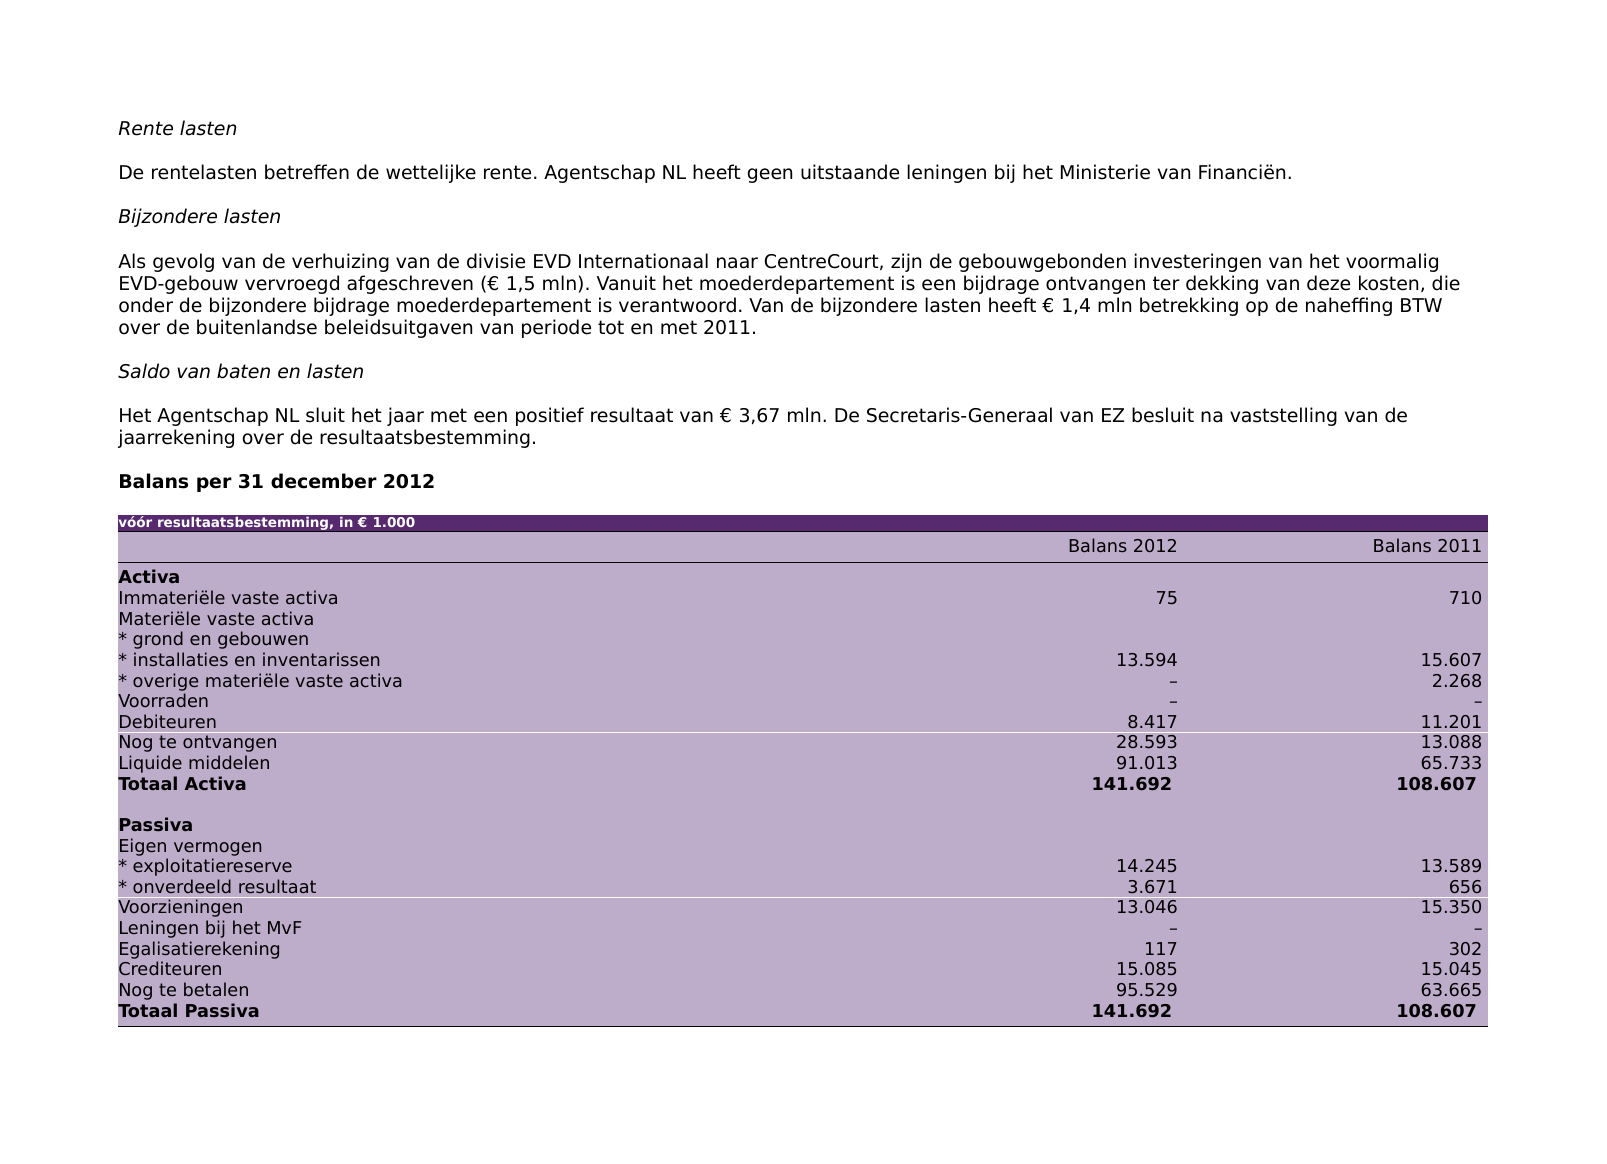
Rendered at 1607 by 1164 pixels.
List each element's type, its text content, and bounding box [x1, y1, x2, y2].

table_cell [1184, 563, 1488, 588]
table_cell Activa [118, 563, 879, 588]
table_cell Balans 2011 [1184, 532, 1488, 562]
table_cell 63.665 [1184, 980, 1488, 1001]
table_cell 3.671 [879, 877, 1184, 897]
table_cell Nog te betalen [118, 980, 879, 1001]
table_cell [1184, 836, 1488, 856]
table_cell 13.594 [879, 650, 1184, 671]
subtitle Balans per 31 december 2012 [118, 471, 1488, 493]
table_cell [879, 563, 1184, 588]
table_cell 15.085 [879, 959, 1184, 980]
table_cell – [879, 918, 1184, 939]
table_cell 15.045 [1184, 959, 1488, 980]
table_cell – [879, 671, 1184, 691]
table_cell Liquide middelen [118, 753, 879, 774]
table_cell Passiva [118, 815, 879, 836]
table_header vóór resultaatsbestemming, in € 1.000 [118, 515, 1488, 531]
table_cell [879, 815, 1184, 836]
table_cell 13.088 [1184, 733, 1488, 753]
table_cell [879, 794, 1184, 815]
table_cell 8.417 [879, 712, 1184, 732]
table_cell Eigen vermogen [118, 836, 879, 856]
table_cell [1184, 794, 1488, 815]
table_cell 656 [1184, 877, 1488, 897]
table_cell Immateriële vaste activa [118, 588, 879, 609]
table_cell * onverdeeld resultaat [118, 877, 879, 897]
table_cell * grond en gebouwen [118, 629, 879, 650]
subtitle Rente lasten [118, 118, 1488, 140]
text De rentelasten betreffen de wettelijke rente. Agentschap NL heeft geen uitstaande leningen bij het Ministerie van Financiën. [118, 162, 1488, 184]
table_cell Totaal Activa [118, 774, 879, 794]
table_cell * exploitatiereserve [118, 856, 879, 877]
table_cell 28.593 [879, 733, 1184, 753]
table_cell Totaal Passiva [118, 1001, 879, 1026]
table_cell 15.607 [1184, 650, 1488, 671]
table_cell 108.607 [1184, 1001, 1488, 1026]
table_cell Nog te ontvangen [118, 733, 879, 753]
text Als gevolg van de verhuizing van de divisie EVD Internationaal naar CentreCourt, zijn de gebouwgebonden investeringen van het voormalig EVD-gebouw vervroegd afgeschreven (€ 1,5 mln). Vanuit het moederdepartement is een bijdrage ontvangen ter dekking van deze kosten, die onder de bijzondere bijdrage moederdepartement is verantwoord. Van de bijzondere lasten heeft € 1,4 mln betrekking op de naheffing BTW over de buitenlandse beleidsuitgaven van periode tot en met 2011. [118, 251, 1488, 338]
table_cell Egalisatierekening [118, 939, 879, 959]
table_cell 95.529 [879, 980, 1184, 1001]
table_cell 117 [879, 939, 1184, 959]
table_cell [1184, 815, 1488, 836]
table_cell 302 [1184, 939, 1488, 959]
table_cell 13.046 [879, 898, 1184, 918]
table_cell 141.692 [879, 1001, 1184, 1026]
table_cell [1184, 609, 1488, 629]
table_cell [118, 794, 879, 815]
table_cell 11.201 [1184, 712, 1488, 732]
table_cell * installaties en inventarissen [118, 650, 879, 671]
table_cell [118, 532, 879, 562]
table_cell [1184, 629, 1488, 650]
subtitle Saldo van baten en lasten [118, 361, 1488, 383]
table_cell Voorraden [118, 691, 879, 712]
table_cell 91.013 [879, 753, 1184, 774]
table_cell [879, 836, 1184, 856]
table_cell 141.692 [879, 774, 1184, 794]
table_cell 14.245 [879, 856, 1184, 877]
table_cell 75 [879, 588, 1184, 609]
subtitle Bijzondere lasten [118, 206, 1488, 228]
table_cell Materiële vaste activa [118, 609, 879, 629]
table_cell 13.589 [1184, 856, 1488, 877]
table_cell Crediteuren [118, 959, 879, 980]
table_cell Balans 2012 [879, 532, 1184, 562]
table_cell Leningen bij het MvF [118, 918, 879, 939]
table_cell – [1184, 691, 1488, 712]
table_cell 710 [1184, 588, 1488, 609]
table_cell Voorzieningen [118, 898, 879, 918]
table_cell * overige materiële vaste activa [118, 671, 879, 691]
table_cell 65.733 [1184, 753, 1488, 774]
table_cell – [879, 691, 1184, 712]
table_cell 15.350 [1184, 898, 1488, 918]
table_cell [879, 629, 1184, 650]
table_cell – [1184, 918, 1488, 939]
table_cell [879, 609, 1184, 629]
table_cell 108.607 [1184, 774, 1488, 794]
table_cell Debiteuren [118, 712, 879, 732]
table_cell 2.268 [1184, 671, 1488, 691]
text Het Agentschap NL sluit het jaar met een positief resultaat van € 3,67 mln. De Secretaris-Generaal van EZ besluit na vaststelling van de jaarrekening over de resultaatsbestemming. [118, 405, 1488, 449]
